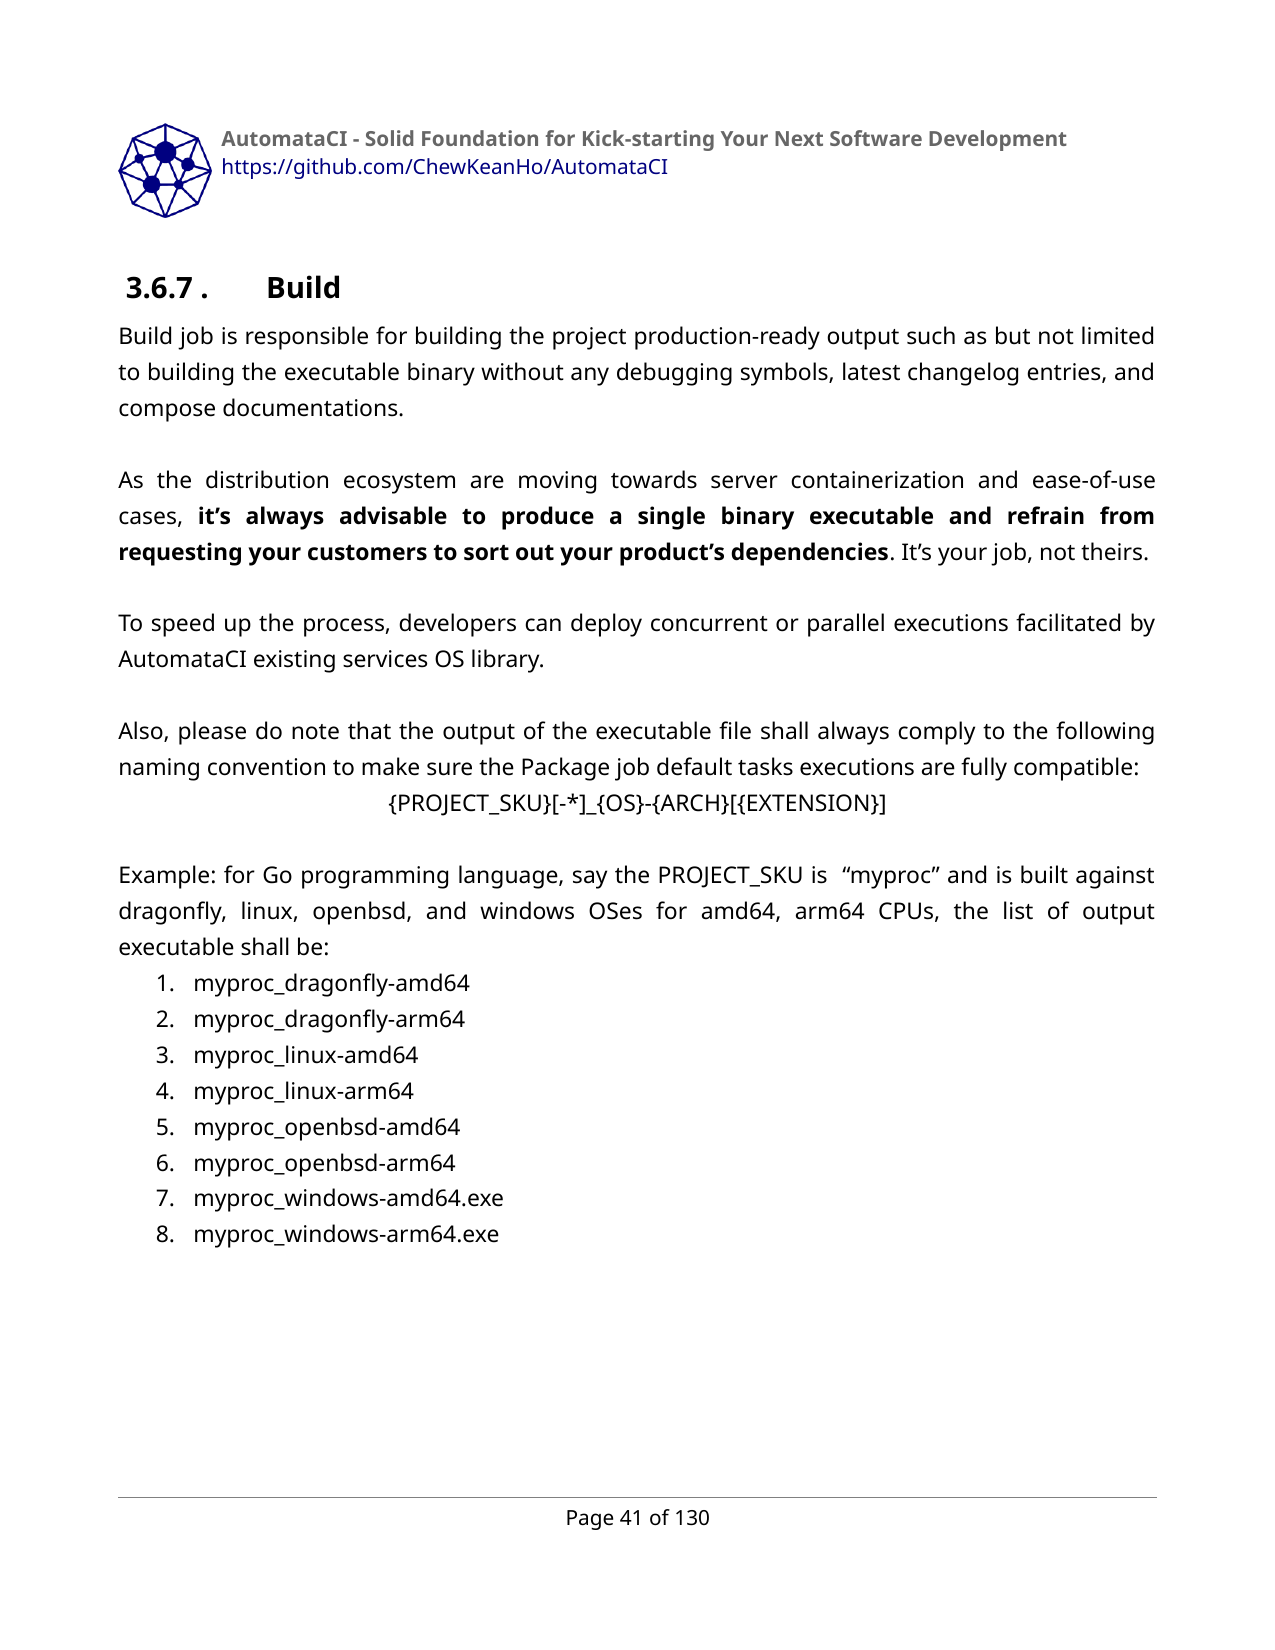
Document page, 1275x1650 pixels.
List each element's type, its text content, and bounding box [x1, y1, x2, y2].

subtitle Build [118, 267, 1157, 307]
list myproc_openbsd-arm64 [156, 1146, 1157, 1178]
text Example: for Go programming language, say the PROJECT_SKU is “myproc” and is built against dragonfly, linux, openbsd, and windows OSes for amd64, arm64 CPUs, the list of output executable shall be: [118, 859, 1157, 962]
list myproc_dragonfly-arm64 [156, 1003, 1157, 1034]
list myproc_openbsd-amd64 [156, 1111, 1157, 1142]
list myproc_linux-arm64 [156, 1074, 1157, 1106]
picture [118, 123, 212, 218]
text Build job is responsible for building the project production-ready output such as but not limited to building the executable binary without any debugging symbols, latest changelog entries, and compose documentations. [118, 320, 1157, 423]
list myproc_dragonfly-amd64 [156, 967, 1157, 998]
text {PROJECT_SKU}[-*]_{OS}-{ARCH}[{EXTENSION}] [118, 787, 1157, 818]
text To speed up the process, developers can deploy concurrent or parallel executions facilitated by AutomataCI existing services OS library. [118, 607, 1157, 674]
text Also, please do note that the output of the executable file shall always comply to the following naming convention to make sure the Package job default tasks executions are fully compatible: [118, 715, 1157, 782]
list myproc_windows-arm64.exe [156, 1218, 1157, 1249]
list myproc_windows-amd64.exe [156, 1182, 1157, 1214]
list myproc_linux-amd64 [156, 1039, 1157, 1070]
text As the distribution ecosystem are moving towards server containerization and ease-of-use cases, it’s always advisable to produce a single binary executable and refrain from requesting your customers to sort out your product’s dependencies. It’s your job, not theirs. [118, 464, 1157, 567]
